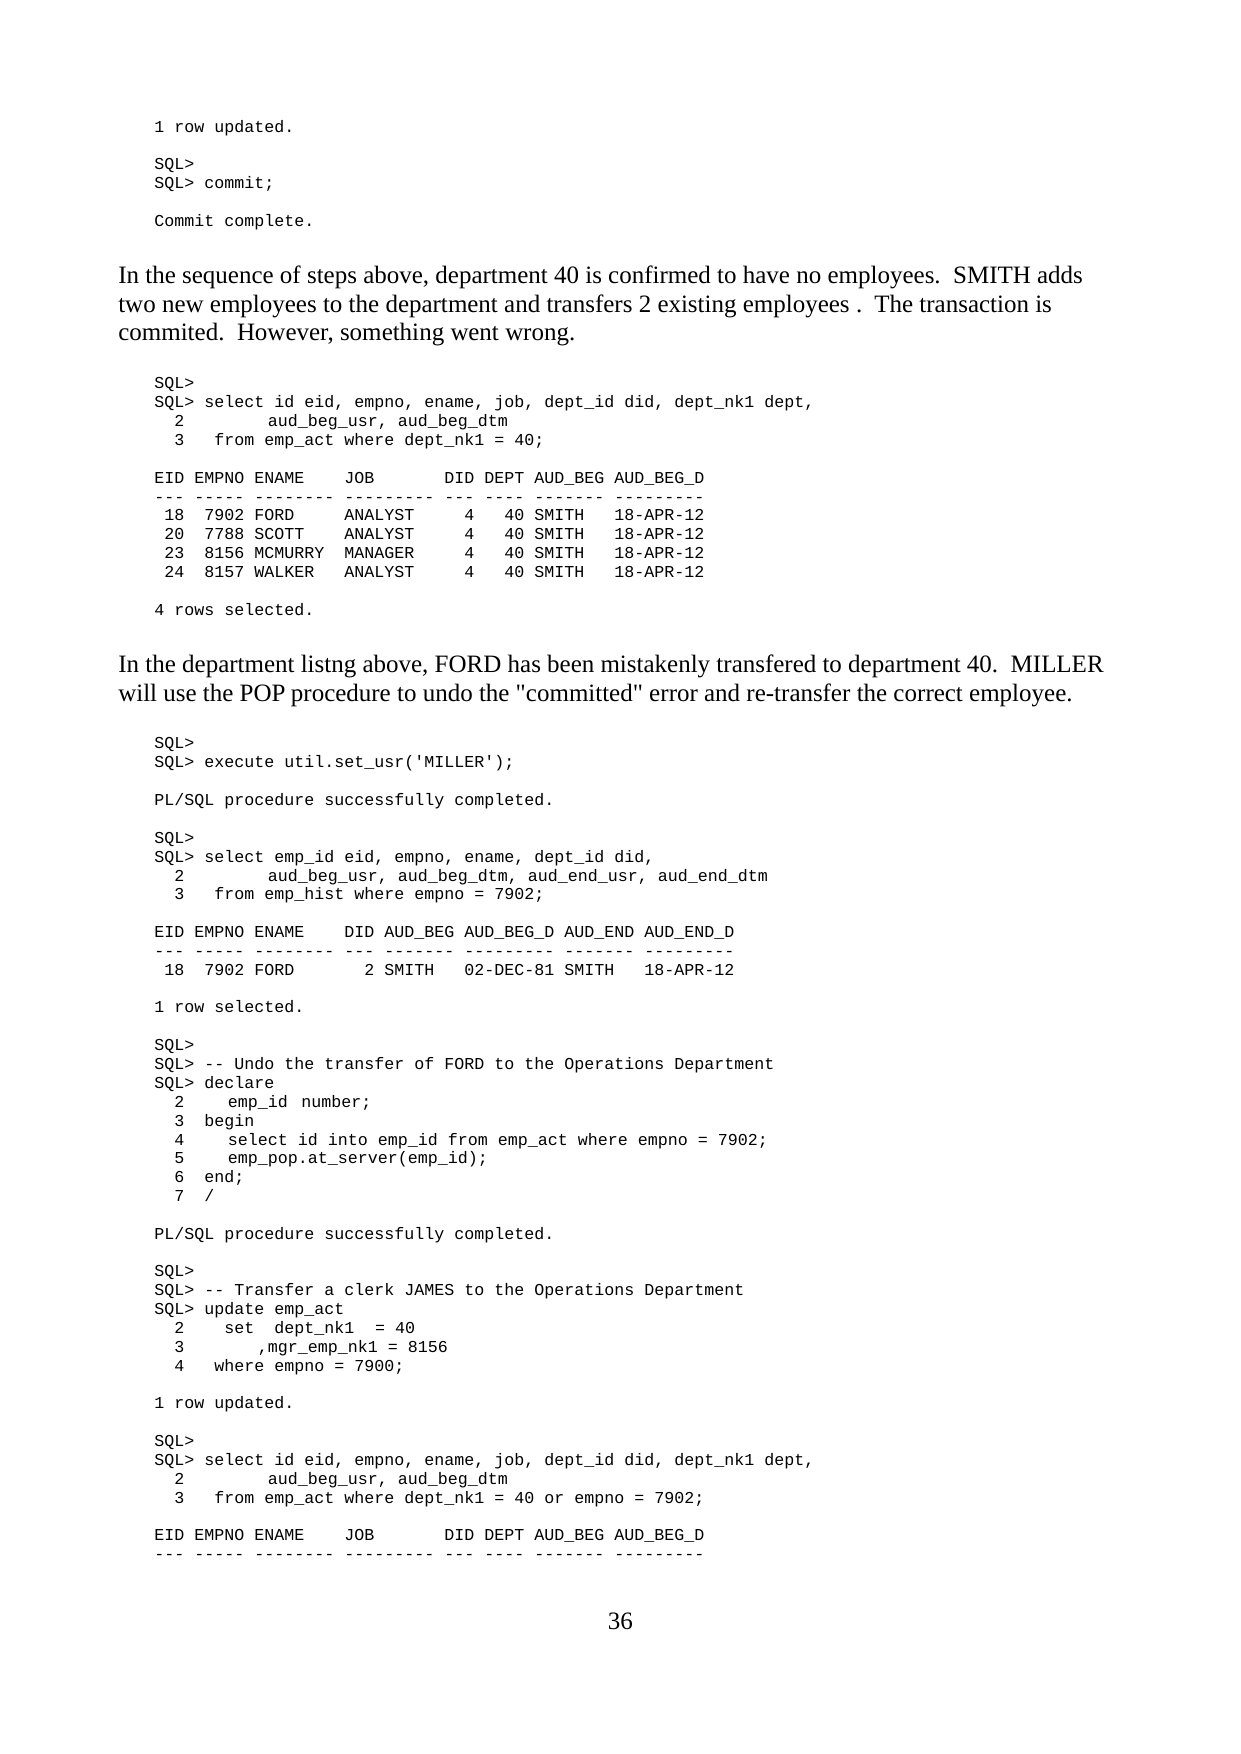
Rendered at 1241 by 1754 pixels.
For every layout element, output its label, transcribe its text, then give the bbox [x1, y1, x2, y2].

text In the sequence of steps above, department 40 is confirmed to have no employees. SMITH adds two new employees to the department and transfers 2 existing employees . The transaction is commited. However, something went wrong. [118, 260, 1122, 346]
text 23 8156 MCMURRY MANAGER 4 40 SMITH 18-APR-12 [154, 545, 1086, 563]
text 18 7902 FORD ANALYST 4 40 SMITH 18-APR-12 [154, 507, 1086, 526]
text 24 8157 WALKER ANALYST 4 40 SMITH 18-APR-12 [154, 563, 1086, 582]
text 3 begin [154, 1112, 1086, 1131]
text 4 where empno = 7900; [154, 1357, 1086, 1376]
text SQL> [154, 1433, 1086, 1452]
text SQL> [154, 375, 1086, 394]
text 2 aud_beg_usr, aud_beg_dtm [154, 413, 1086, 432]
text 3 ,mgr_emp_nk1 = 8156 [154, 1338, 1086, 1357]
text EID EMPNO ENAME JOB DID DEPT AUD_BEG AUD_BEG_D [154, 469, 1086, 488]
text SQL> [154, 735, 1086, 754]
text SQL> update emp_act [154, 1301, 1086, 1319]
text SQL> commit; [154, 175, 1086, 193]
text SQL> select id eid, empno, ename, job, dept_id did, dept_nk1 dept, [154, 1452, 1086, 1470]
text 6 end; [154, 1169, 1086, 1188]
text SQL> [154, 829, 1086, 848]
text --- ----- -------- --------- --- ---- ------- --------- [154, 1546, 1086, 1565]
text Commit complete. [154, 212, 1086, 231]
text 4 rows selected. [154, 601, 1086, 620]
text PL/SQL procedure successfully completed. [154, 792, 1086, 811]
text SQL> [154, 1263, 1086, 1282]
text 2 aud_beg_usr, aud_beg_dtm, aud_end_usr, aud_end_dtm [154, 867, 1086, 886]
text SQL> [154, 156, 1086, 175]
text In the department listng above, FORD has been mistakenly transfered to department 40. MILLER will use the POP procedure to undo the "committed" error and re-transfer the correct employee. [118, 649, 1122, 706]
text SQL> -- Transfer a clerk JAMES to the Operations Department [154, 1282, 1086, 1301]
text 3 from emp_hist where empno = 7902; [154, 886, 1086, 905]
text PL/SQL procedure successfully completed. [154, 1225, 1086, 1244]
text SQL> select emp_id eid, empno, ename, dept_id did, [154, 848, 1086, 867]
text 3 from emp_act where dept_nk1 = 40 or empno = 7902; [154, 1489, 1086, 1508]
text SQL> execute util.set_usr('MILLER'); [154, 754, 1086, 773]
text 4 select id into emp_id from emp_act where empno = 7902; [154, 1131, 1086, 1150]
text 1 row selected. [154, 999, 1086, 1018]
text 3 from emp_act where dept_nk1 = 40; [154, 432, 1086, 450]
text 1 row updated. [154, 1395, 1086, 1414]
text EID EMPNO ENAME DID AUD_BEG AUD_BEG_D AUD_END AUD_END_D [154, 924, 1086, 942]
text 2 set dept_nk1 = 40 [154, 1319, 1086, 1338]
text SQL> select id eid, empno, ename, job, dept_id did, dept_nk1 dept, [154, 394, 1086, 413]
text --- ----- -------- --- ------- --------- ------- --------- [154, 942, 1086, 961]
text 18 7902 FORD 2 SMITH 02-DEC-81 SMITH 18-APR-12 [154, 961, 1086, 980]
text EID EMPNO ENAME JOB DID DEPT AUD_BEG AUD_BEG_D [154, 1527, 1086, 1546]
text 20 7788 SCOTT ANALYST 4 40 SMITH 18-APR-12 [154, 526, 1086, 545]
text SQL> -- Undo the transfer of FORD to the Operations Department [154, 1056, 1086, 1074]
text SQL> [154, 1037, 1086, 1056]
text 1 row updated. [154, 118, 1086, 137]
text --- ----- -------- --------- --- ---- ------- --------- [154, 488, 1086, 507]
text 5 emp_pop.at_server(emp_id); [154, 1150, 1086, 1169]
text SQL> declare [154, 1074, 1086, 1093]
text 7 / [154, 1188, 1086, 1206]
text 2 emp_id number; [154, 1093, 1086, 1112]
text 2 aud_beg_usr, aud_beg_dtm [154, 1470, 1086, 1489]
